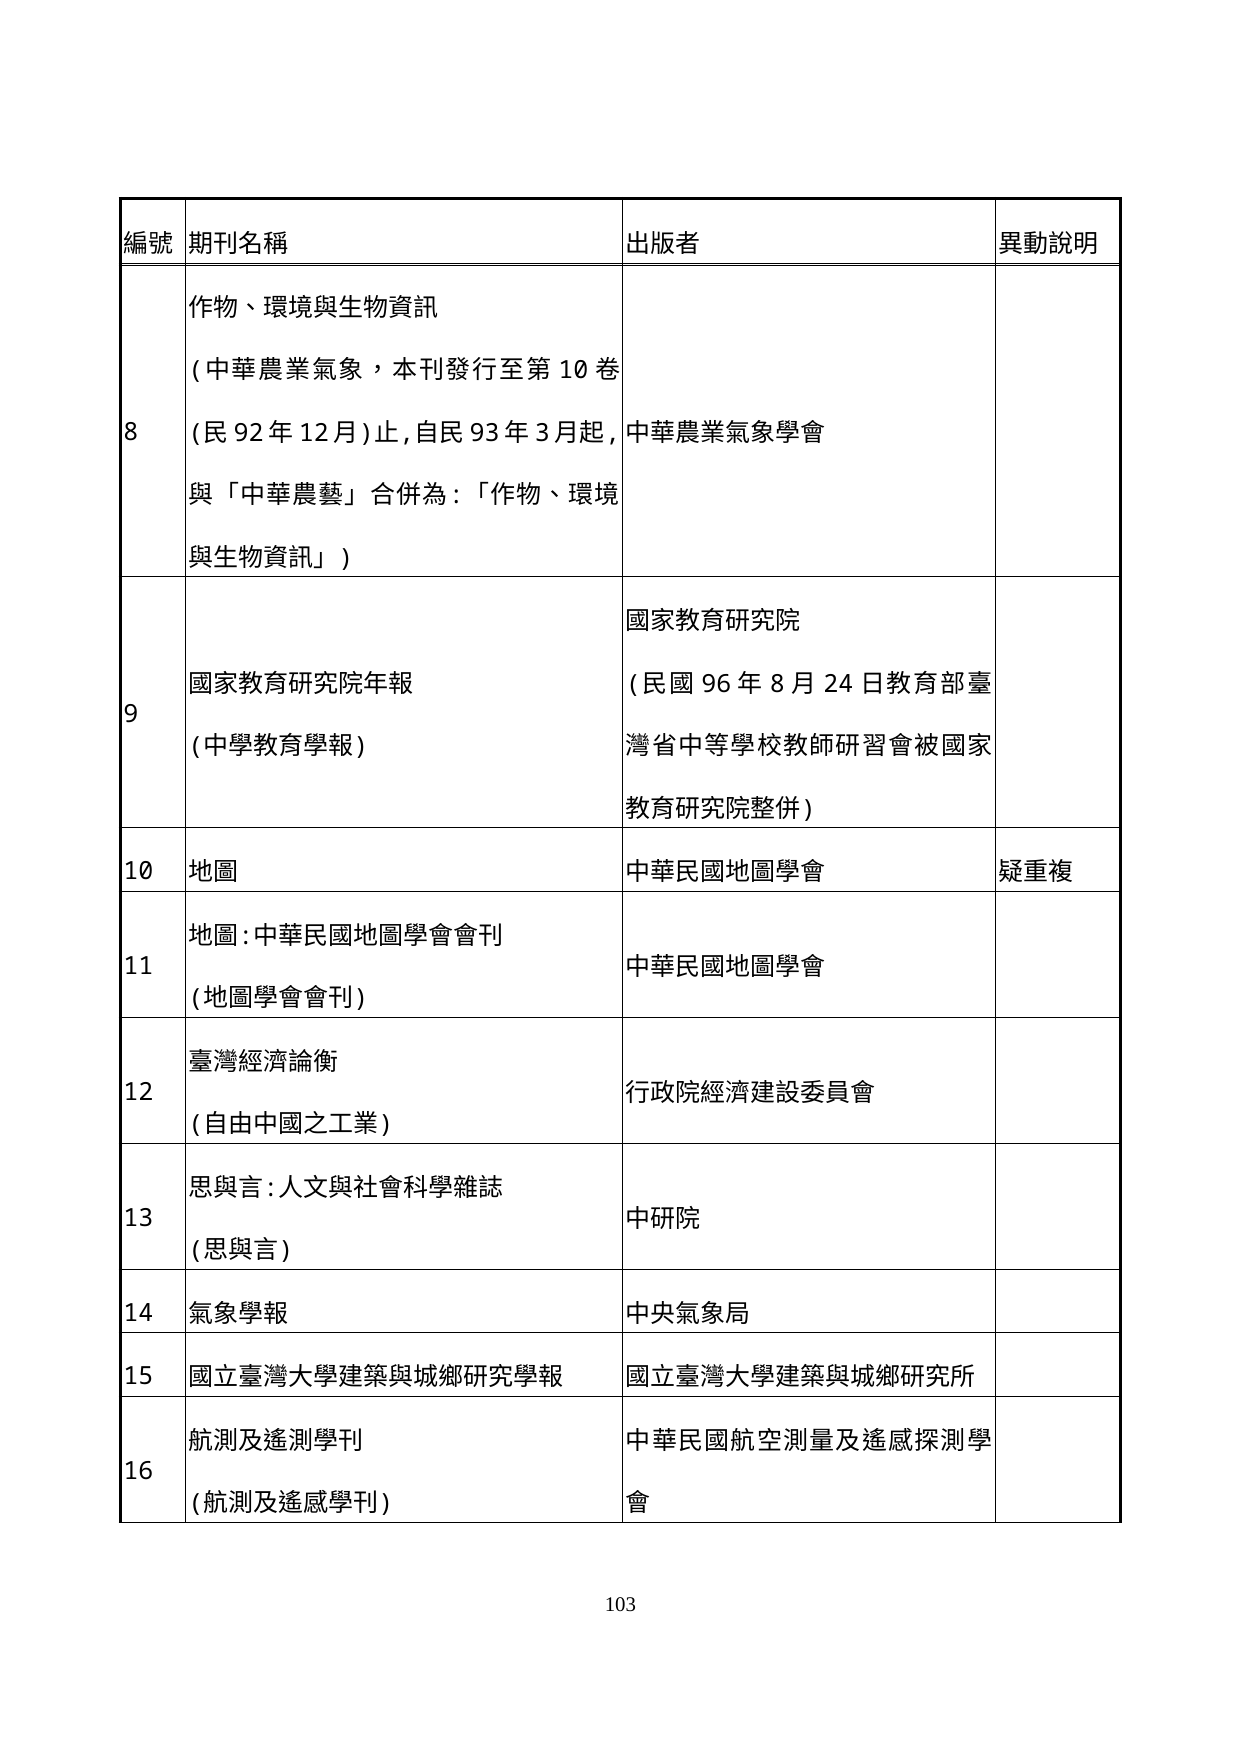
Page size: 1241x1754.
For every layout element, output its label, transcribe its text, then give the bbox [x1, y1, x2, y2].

table_cell 10 [122, 828, 185, 891]
table_cell 國立臺灣大學建築與城鄉研究學報 [186, 1333, 622, 1396]
table_cell 8 [122, 266, 185, 576]
table_cell 地圖:中華民國地圖學會會刊 (地圖學會會刊) [186, 892, 622, 1017]
table_cell 作物、環境與生物資訊 (中華農業氣象，本刊發行至第10卷(民92年12月)止,自民93年3月起,與「中華農藝」合併為:「作物、環境與生物資訊」) [186, 266, 622, 576]
table_cell 11 [122, 892, 185, 1017]
table_cell 中華民國地圖學會 [623, 828, 995, 891]
table_header 異動說明 [996, 200, 1119, 262]
table_cell 中華民國航空測量及遙感探測學會 [623, 1397, 995, 1522]
table_header 出版者 [623, 200, 995, 262]
table_cell 國家教育研究院 (民國96年8月24日教育部臺灣省中等學校教師研習會被國家教育研究院整併) [623, 577, 995, 827]
table_cell 行政院經濟建設委員會 [623, 1018, 995, 1143]
table_cell [996, 1333, 1119, 1396]
table_cell 地圖 [186, 828, 622, 891]
table_cell 氣象學報 [186, 1270, 622, 1332]
table_cell 思與言:人文與社會科學雜誌 (思與言) [186, 1144, 622, 1269]
table_cell 中研院 [623, 1144, 995, 1269]
table_cell [996, 1018, 1119, 1143]
table_cell 中央氣象局 [623, 1270, 995, 1332]
table_cell 16 [122, 1397, 185, 1522]
table_cell 13 [122, 1144, 185, 1269]
table_cell [996, 577, 1119, 827]
table_cell 國立臺灣大學建築與城鄉研究所 [623, 1333, 995, 1396]
table_cell [996, 1397, 1119, 1522]
table_cell 14 [122, 1270, 185, 1332]
table_cell 中華民國地圖學會 [623, 892, 995, 1017]
table_cell 9 [122, 577, 185, 827]
table_cell 12 [122, 1018, 185, 1143]
table_cell [996, 892, 1119, 1017]
table_cell [996, 266, 1119, 576]
table_cell 國家教育研究院年報 (中學教育學報) [186, 577, 622, 827]
table_header 編號 [122, 200, 185, 262]
table_cell 臺灣經濟論衡 (自由中國之工業) [186, 1018, 622, 1143]
table_cell [996, 1270, 1119, 1332]
table_header 期刊名稱 [186, 200, 622, 262]
table_cell [996, 1144, 1119, 1269]
table_cell 航測及遙測學刊 (航測及遙感學刊) [186, 1397, 622, 1522]
table_cell 中華農業氣象學會 [623, 266, 995, 576]
table_cell 疑重複 [996, 828, 1119, 891]
table_cell 15 [122, 1333, 185, 1396]
